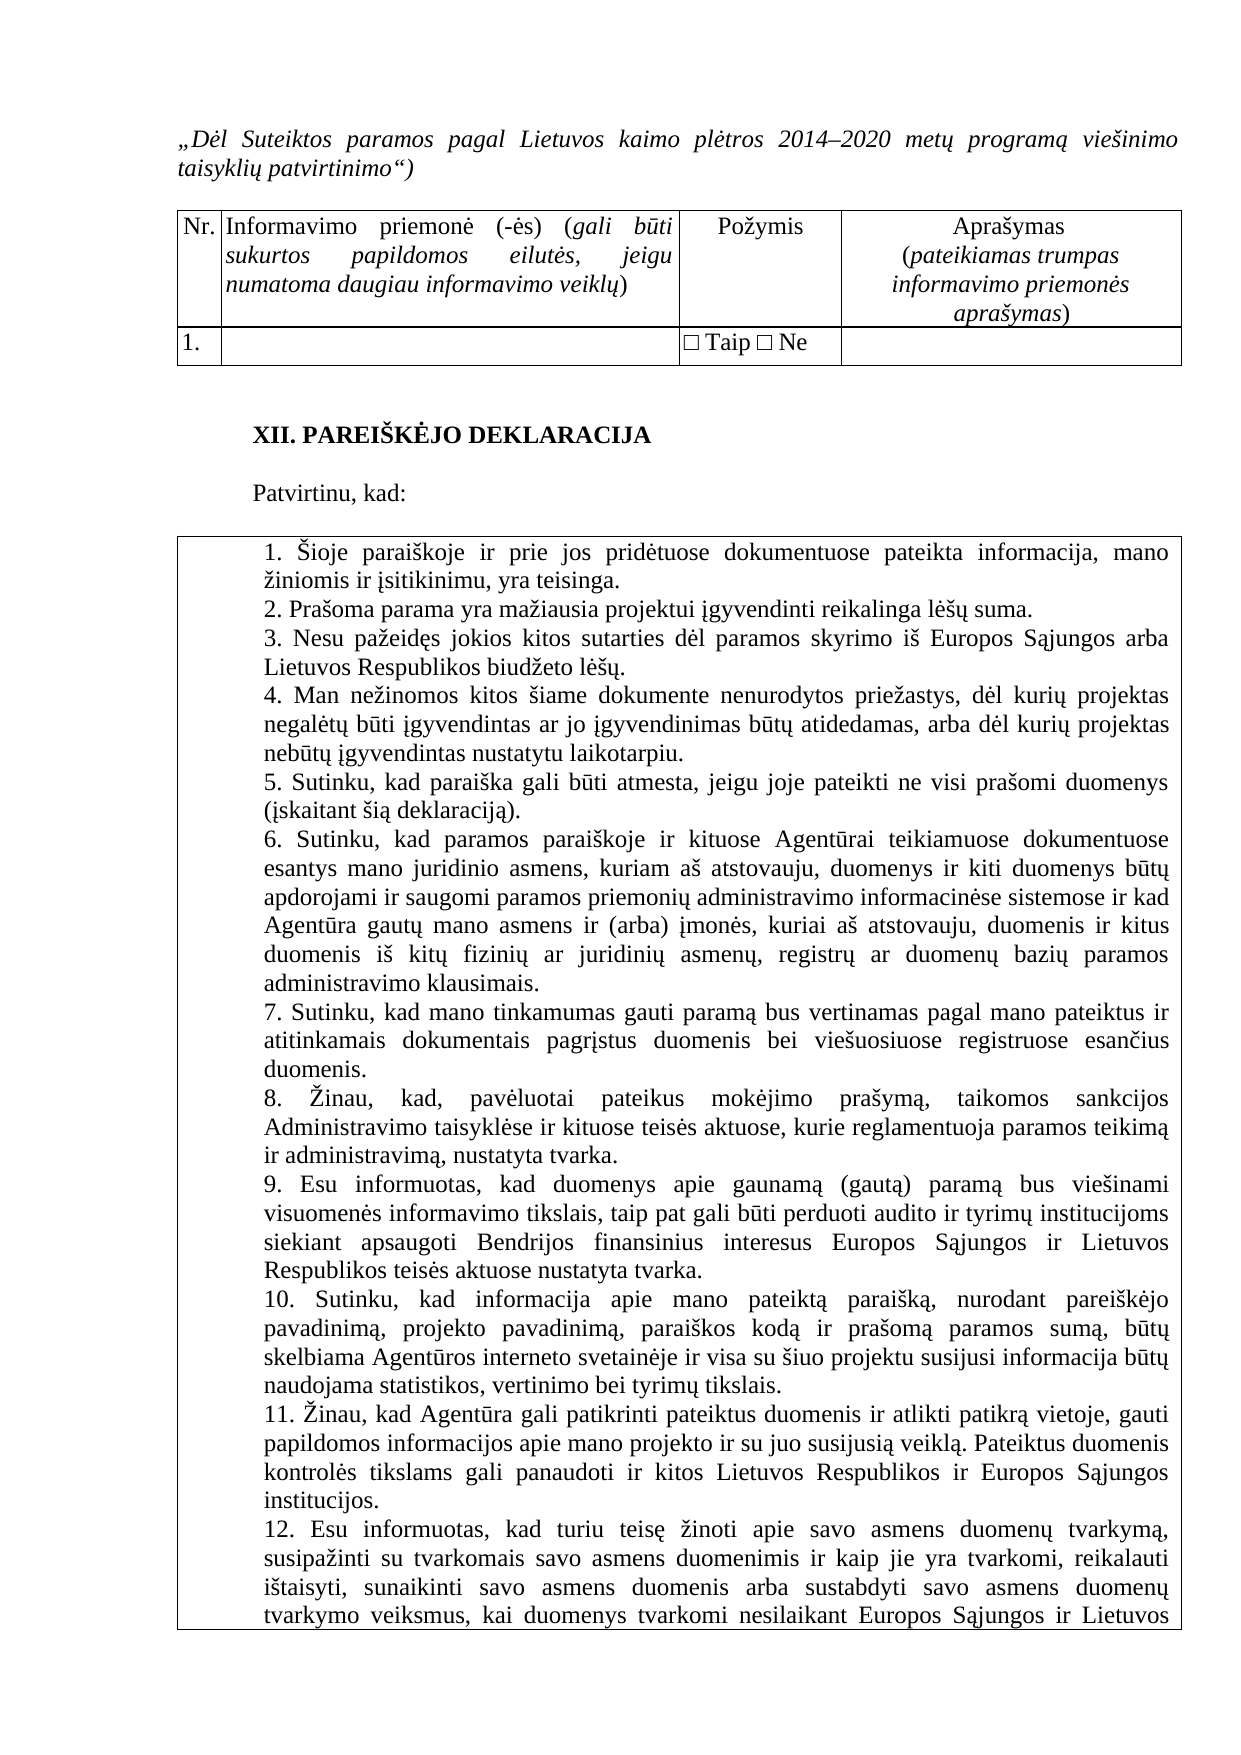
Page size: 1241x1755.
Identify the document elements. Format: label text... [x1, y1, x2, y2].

table_cell [222, 328, 679, 364]
table_cell □ Taip □ Ne [680, 328, 841, 364]
table_header 1. Šioje paraiškoje ir prie jos pridėtuose dokumentuose pateikta informacija, mano žiniomis ir įsitikinimu, yra teisinga. 2. Prašoma parama yra mažiausia projektui įgyvendinti reikalinga lėšų suma. 3. Nesu pažeidęs jokios kitos sutarties dėl paramos skyrimo iš Europos Sąjungos arba Lietuvos Respublikos biudžeto lėšų. 4. Man nežinomos kitos šiame dokumente nenurodytos priežastys, dėl kurių projektas negalėtų būti įgyvendintas ar jo įgyvendinimas būtų atidedamas, arba dėl kurių projektas nebūtų įgyvendintas nustatytu laikotarpiu. 5. Sutinku, kad paraiška gali būti atmesta, jeigu joje pateikti ne visi prašomi duomenys (įskaitant šią deklaraciją). 6. Sutinku, kad paramos paraiškoje ir kituose Agentūrai teikiamuose dokumentuose esantys mano juridinio asmens, kuriam aš atstovauju, duomenys ir kiti duomenys būtų apdorojami ir saugomi paramos priemonių administravimo informacinėse sistemose ir kad Agentūra gautų mano asmens ir (arba) įmonės, kuriai aš atstovauju, duomenis ir kitus duomenis iš kitų fizinių ar juridinių asmenų, registrų ar duomenų bazių paramos administravimo klausimais. 7. Sutinku, kad mano tinkamumas gauti paramą bus vertinamas pagal mano pateiktus ir atitinkamais dokumentais pagrįstus duomenis bei viešuosiuose registruose esančius duomenis. 8. Žinau, kad, pavėluotai pateikus mokėjimo prašymą, taikomos sankcijos Administravimo taisyklėse ir kituose teisės aktuose, kurie reglamentuoja paramos teikimą ir administravimą, nustatyta tvarka. 9. Esu informuotas, kad duomenys apie gaunamą (gautą) paramą bus viešinami visuomenės informavimo tikslais, taip pat gali būti perduoti audito ir tyrimų institucijoms siekiant apsaugoti Bendrijos finansinius interesus Europos Sąjungos ir Lietuvos Respublikos teisės aktuose nustatyta tvarka. 10. Sutinku, kad informacija apie mano pateiktą paraišką, nurodant pareiškėjo pavadinimą, projekto pavadinimą, paraiškos kodą ir prašomą paramos sumą, būtų skelbiama Agentūros interneto svetainėje ir visa su šiuo projektu susijusi informacija būtų naudojama statistikos, vertinimo bei tyrimų tikslais. 11. Žinau, kad Agentūra gali patikrinti pateiktus duomenis ir atlikti patikrą vietoje, gauti papildomos informacijos apie mano projekto ir su juo susijusią veiklą. Pateiktus duomenis kontrolės tikslams gali panaudoti ir kitos Lietuvos Respublikos ir Europos Sąjungos institucijos. 12. Esu informuotas, kad turiu teisę žinoti apie savo asmens duomenų tvarkymą, susipažinti su tvarkomais savo asmens duomenimis ir kaip jie yra tvarkomi, reikalauti ištaisyti, sunaikinti savo asmens duomenis arba sustabdyti savo asmens duomenų tvarkymo veiksmus, kai duomenys tvarkomi nesilaikant Europos Sąjungos ir Lietuvos [178, 537, 1181, 1629]
text „Dėl Suteiktos paramos pagal Lietuvos kaimo plėtros 2014–2020 metų programą viešinimo taisyklių patvirtinimo“) [177, 124, 1181, 182]
table_header Nr. [178, 211, 221, 326]
table_header Požymis [680, 211, 841, 326]
text XII. PAREIŠKĖJO DEKLARACIJA [177, 421, 1181, 449]
text Patvirtinu, kad: [177, 478, 1181, 507]
table_header Informavimo priemonė (-ės) (gali būti sukurtos papildomos eilutės, jeigu numatoma daugiau informavimo veiklų) [222, 211, 679, 326]
table_cell 1. [178, 328, 221, 364]
table_cell [842, 328, 1181, 364]
table_header Aprašymas (pateikiamas trumpas informavimo priemonės aprašymas) [842, 211, 1181, 326]
